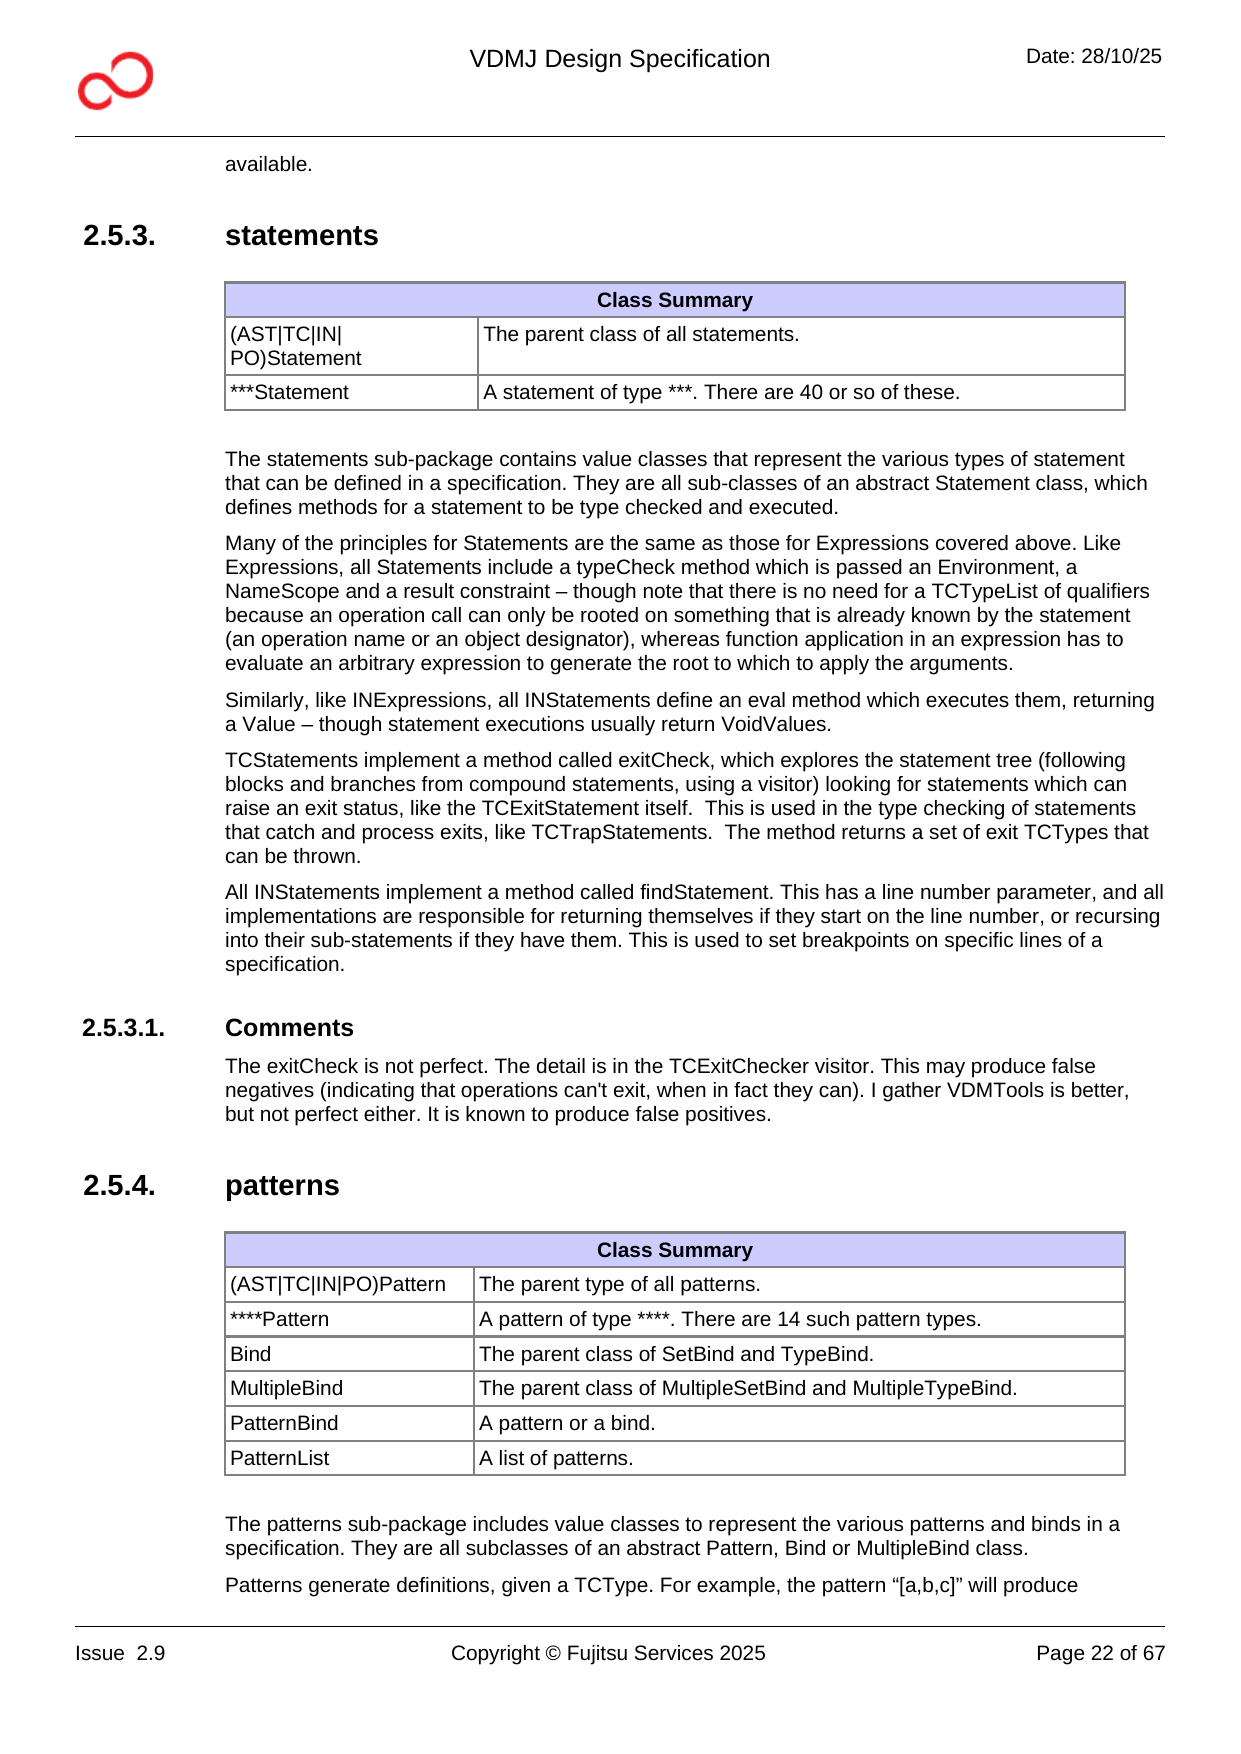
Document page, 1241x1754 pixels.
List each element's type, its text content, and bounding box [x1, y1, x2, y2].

table_cell A statement of type ***. There are 40 or so of these. [479, 376, 1124, 409]
text All INStatements implement a method called findStatement. This has a line number parameter, and all implementations are responsible for returning themselves if they start on the line number, or recursing into their sub-statements if they have them. This is used to set breakpoints on specific lines of a specification. [225, 881, 1165, 976]
text The statements sub-package contains value classes that represent the various types of statement that can be defined in a specification. They are all sub-classes of an abstract Statement class, which defines methods for a statement to be type checked and executed. [225, 447, 1165, 519]
text The exitCheck is not perfect. The detail is in the TCExitChecker visitor. This may produce false negatives (indicating that operations can't exit, when in fact they can). I gather VDMTools is better, but not perfect either. It is known to produce false positives. [225, 1054, 1165, 1126]
table_cell A pattern or a bind. [475, 1407, 1124, 1439]
table_cell ***Statement [226, 376, 477, 409]
table_cell ****Pattern [226, 1303, 473, 1335]
table_cell The parent type of all patterns. [475, 1268, 1124, 1301]
table_cell PatternBind [226, 1407, 473, 1439]
subtitle Comments [75, 1014, 1165, 1042]
text Patterns generate definitions, given a TCType. For example, the pattern “[a,b,c]” will produce [225, 1573, 1165, 1597]
table_cell The parent class of all statements. [479, 318, 1124, 374]
table_cell MultipleBind [226, 1372, 473, 1405]
table_cell The parent class of MultipleSetBind and MultipleTypeBind. [475, 1372, 1124, 1405]
subtitle patterns [75, 1169, 1165, 1201]
table_cell A list of patterns. [475, 1442, 1124, 1474]
subtitle statements [75, 219, 1165, 251]
table_header Class Summary [226, 284, 1124, 316]
text Many of the principles for Statements are the same as those for Expressions covered above. Like Expressions, all Statements include a typeCheck method which is passed an Environment, a NameScope and a result constraint – though note that there is no need for a TCTypeList of qualifiers because an operation call can only be rooted on something that is already known by the statement (an operation name or an object designator), whereas function application in an expression has to evaluate an arbitrary expression to generate the root to which to apply the arguments. [225, 532, 1165, 675]
text TCStatements implement a method called exitCheck, which explores the statement tree (following blocks and branches from compound statements, using a visitor) looking for statements which can raise an exit status, like the TCExitStatement itself. This is used in the type checking of statements that catch and process exits, like TCTrapStatements. The method returns a set of exit TCTypes that can be thrown. [225, 748, 1165, 868]
picture [78, 44, 153, 120]
table_header Class Summary [226, 1234, 1124, 1266]
text The patterns sub-package includes value classes to represent the various patterns and binds in a specification. They are all subclasses of an abstract Pattern, Bind or MultipleBind class. [225, 1513, 1165, 1561]
table_cell A pattern of type ****. There are 14 such pattern types. [475, 1303, 1124, 1335]
table_cell The parent class of SetBind and TypeBind. [475, 1338, 1124, 1370]
text Similarly, like INExpressions, all INStatements define an eval method which executes them, returning a Value – though statement executions usually return VoidValues. [225, 688, 1165, 736]
text available. [225, 152, 1165, 176]
table_cell (AST|TC|IN|PO)Statement [226, 318, 477, 374]
table_cell (AST|TC|IN|PO)Pattern [226, 1268, 473, 1301]
table_cell PatternList [226, 1442, 473, 1474]
table_cell Bind [226, 1338, 473, 1370]
